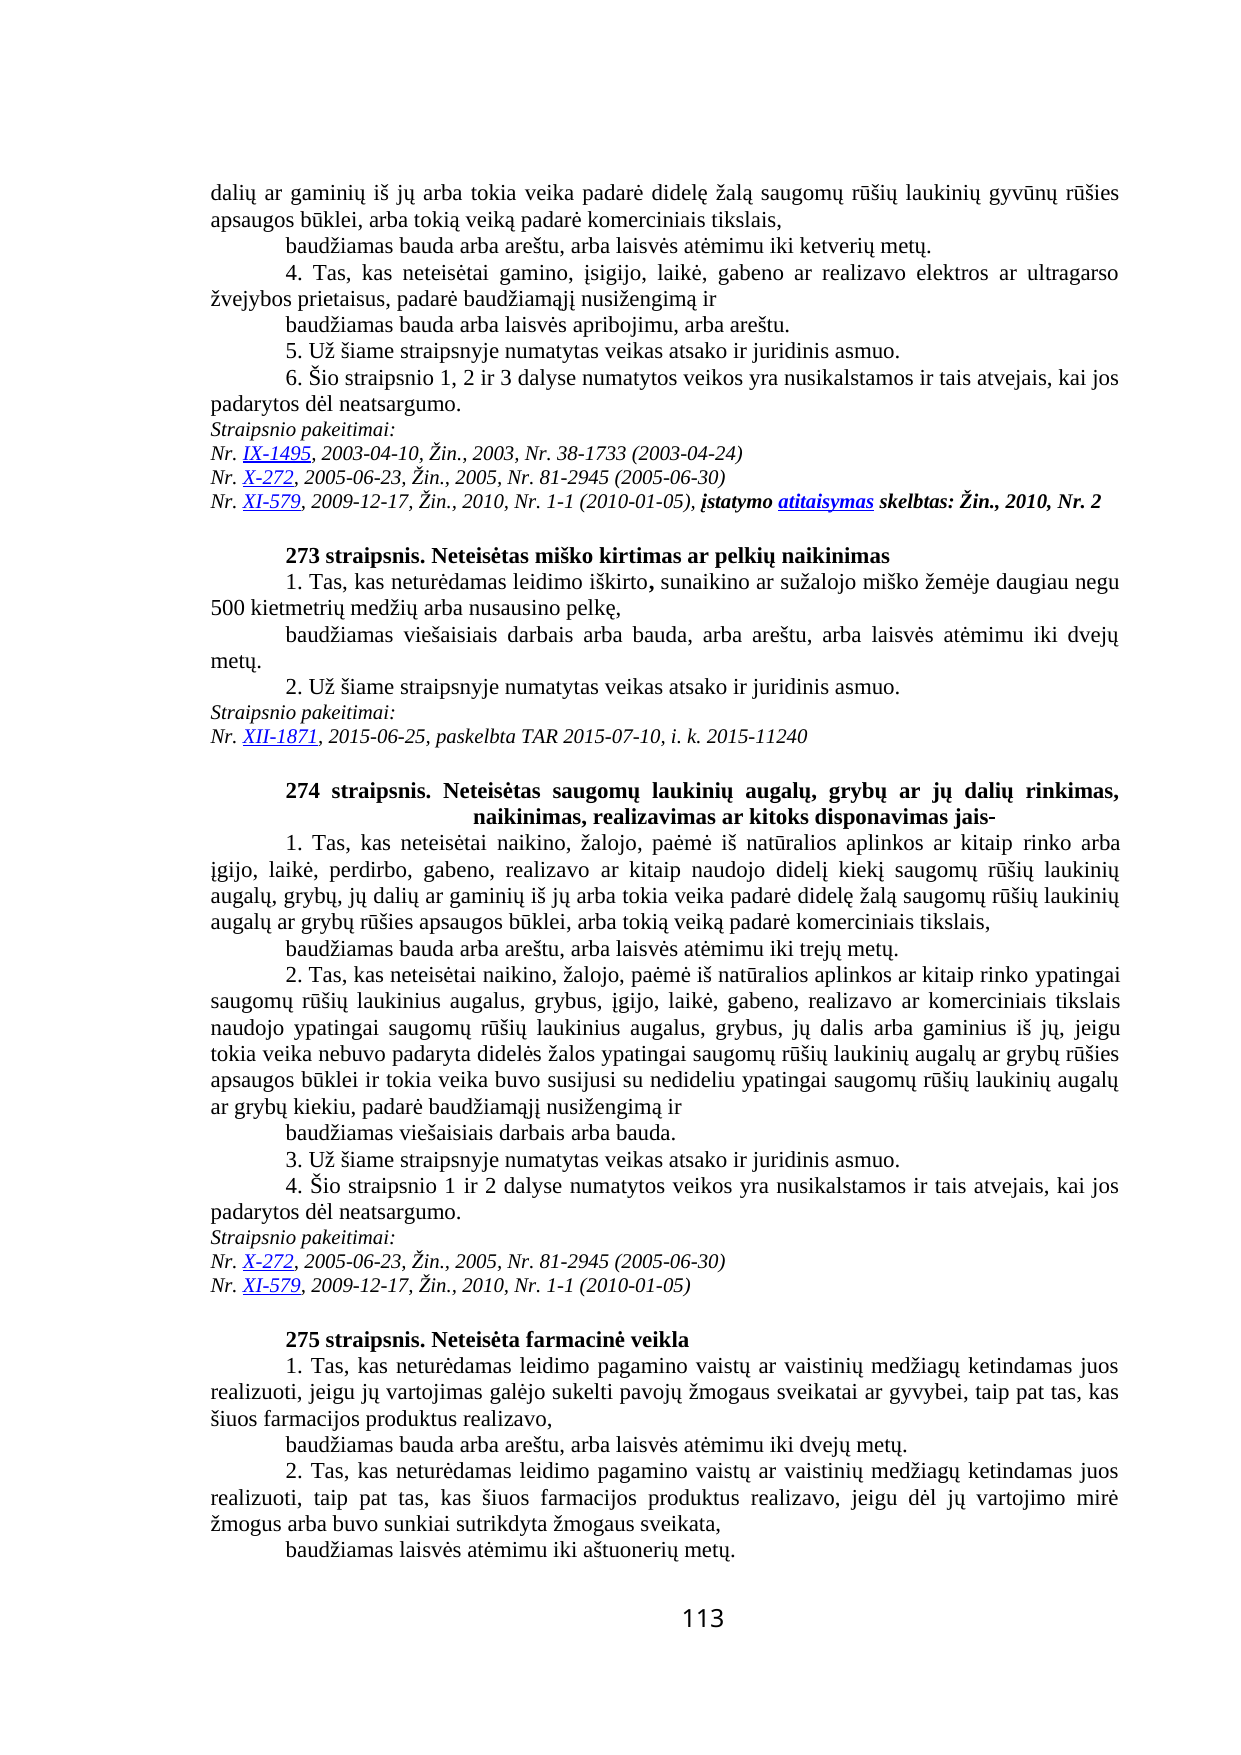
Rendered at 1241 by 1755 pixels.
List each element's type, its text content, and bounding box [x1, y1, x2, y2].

text Straipsnio pakeitimai: [210, 1225, 1120, 1249]
text 5. Už šiame straipsnyje numatytas veikas atsako ir juridinis asmuo. [210, 338, 1106, 364]
text Nr. X-272, 2005-06-23, Žin., 2005, Nr. 81-2945 (2005-06-30) [210, 465, 1120, 489]
text Nr. IX-1495, 2003-04-10, Žin., 2003, Nr. 38-1733 (2003-04-24) [210, 441, 1120, 465]
text Nr. X-272, 2005-06-23, Žin., 2005, Nr. 81-2945 (2005-06-30) [210, 1249, 1120, 1273]
text 2. Tas, kas neturėdamas leidimo pagamino vaistų ar vaistinių medžiagų ketindamas juos realizuoti, taip pat tas, kas šiuos farmacijos produktus realizavo, jeigu dėl jų vartojimo mirė žmogus arba buvo sunkiai sutrikdyta žmogaus sveikata, [210, 1457, 1120, 1536]
text 3. Už šiame straipsnyje numatytas veikas atsako ir juridinis asmuo. [210, 1146, 1120, 1172]
text Nr. XII-1871, 2015-06-25, paskelbta TAR 2015-07-10, i. k. 2015-11240 [210, 724, 1120, 748]
text baudžiamas bauda arba areštu, arba laisvės atėmimu iki trejų metų. [210, 935, 1120, 961]
text Nr. XI-579, 2009-12-17, Žin., 2010, Nr. 1-1 (2010-01-05), įstatymo atitaisymas skelbtas: Žin., 2010, Nr. 2 [210, 489, 1120, 513]
text baudžiamas viešaisiais darbais arba bauda, arba areštu, arba laisvės atėmimu iki dvejų metų. [210, 621, 1120, 673]
text baudžiamas laisvės atėmimu iki aštuonerių metų. [210, 1536, 1120, 1563]
text 273 straipsnis. Neteisėtas miško kirtimas ar pelkių naikinimas [210, 542, 1120, 568]
text 2. Tas, kas neteisėtai naikino, žalojo, paėmė iš natūralios aplinkos ar kitaip rinko ypatingai saugomų rūšių laukinius augalus, grybus, įgijo, laikė, gabeno, realizavo ar komerciniais tikslais naudojo ypatingai saugomų rūšių laukinius augalus, grybus, jų dalis arba gaminius iš jų, jeigu tokia veika nebuvo padaryta didelės žalos ypatingai saugomų rūšių laukinių augalų ar grybų rūšies apsaugos būklei ir tokia veika buvo susijusi su nedideliu ypatingai saugomų rūšių laukinių augalų ar grybų kiekiu, padarė baudžiamąjį nusižengimą ir [210, 961, 1120, 1119]
text 1. Tas, kas neteisėtai naikino, žalojo, paėmė iš natūralios aplinkos ar kitaip rinko arba įgijo, laikė, perdirbo, gabeno, realizavo ar kitaip naudojo didelį kiekį saugomų rūšių laukinių augalų, grybų, jų dalių ar gaminių iš jų arba tokia veika padarė didelę žalą saugomų rūšių laukinių augalų ar grybų rūšies apsaugos būklei, arba tokią veiką padarė komerciniais tikslais, [210, 829, 1120, 935]
text 274 straipsnis. Neteisėtas saugomų laukinių augalų, grybų ar jų dalių rinkimas, naikinimas, realizavimas ar kitoks disponavimas jais [285, 777, 1120, 829]
text 275 straipsnis. Neteisėta farmacinė veikla [210, 1326, 1120, 1352]
text baudžiamas bauda arba areštu, arba laisvės atėmimu iki ketverių metų. [210, 232, 1120, 258]
text Straipsnio pakeitimai: [210, 700, 1120, 724]
text baudžiamas bauda arba areštu, arba laisvės atėmimu iki dvejų metų. [210, 1431, 1120, 1457]
text Straipsnio pakeitimai: [210, 417, 1120, 441]
text dalių ar gaminių iš jų arba tokia veika padarė didelę žalą saugomų rūšių laukinių gyvūnų rūšies apsaugos būklei, arba tokią veiką padarė komerciniais tikslais, [210, 179, 1120, 232]
text 1. Tas, kas neturėdamas leidimo pagamino vaistų ar vaistinių medžiagų ketindamas juos realizuoti, jeigu jų vartojimas galėjo sukelti pavojų žmogaus sveikatai ar gyvybei, taip pat tas, kas šiuos farmacijos produktus realizavo, [210, 1352, 1120, 1431]
text baudžiamas viešaisiais darbais arba bauda. [210, 1119, 1120, 1146]
text baudžiamas bauda arba laisvės apribojimu, arba areštu. [210, 311, 1120, 338]
text 4. Tas, kas neteisėtai gamino, įsigijo, laikė, gabeno ar realizavo elektros ar ultragarso žvejybos prietaisus, padarė baudžiamąjį nusižengimą ir [210, 258, 1120, 311]
text 6. Šio straipsnio 1, 2 ir 3 dalyse numatytos veikos yra nusikalstamos ir tais atvejais, kai jos padarytos dėl neatsargumo. [210, 364, 1120, 417]
text 2. Už šiame straipsnyje numatytas veikas atsako ir juridinis asmuo. [210, 673, 1120, 700]
text Nr. XI-579, 2009-12-17, Žin., 2010, Nr. 1-1 (2010-01-05) [210, 1273, 1120, 1297]
text 4. Šio straipsnio 1 ir 2 dalyse numatytos veikos yra nusikalstamos ir tais atvejais, kai jos padarytos dėl neatsargumo. [210, 1172, 1120, 1225]
text 1. Tas, kas neturėdamas leidimo iškirto, sunaikino ar sužalojo miško žemėje daugiau negu 500 kietmetrių medžių arba nusausino pelkę, [210, 568, 1120, 621]
